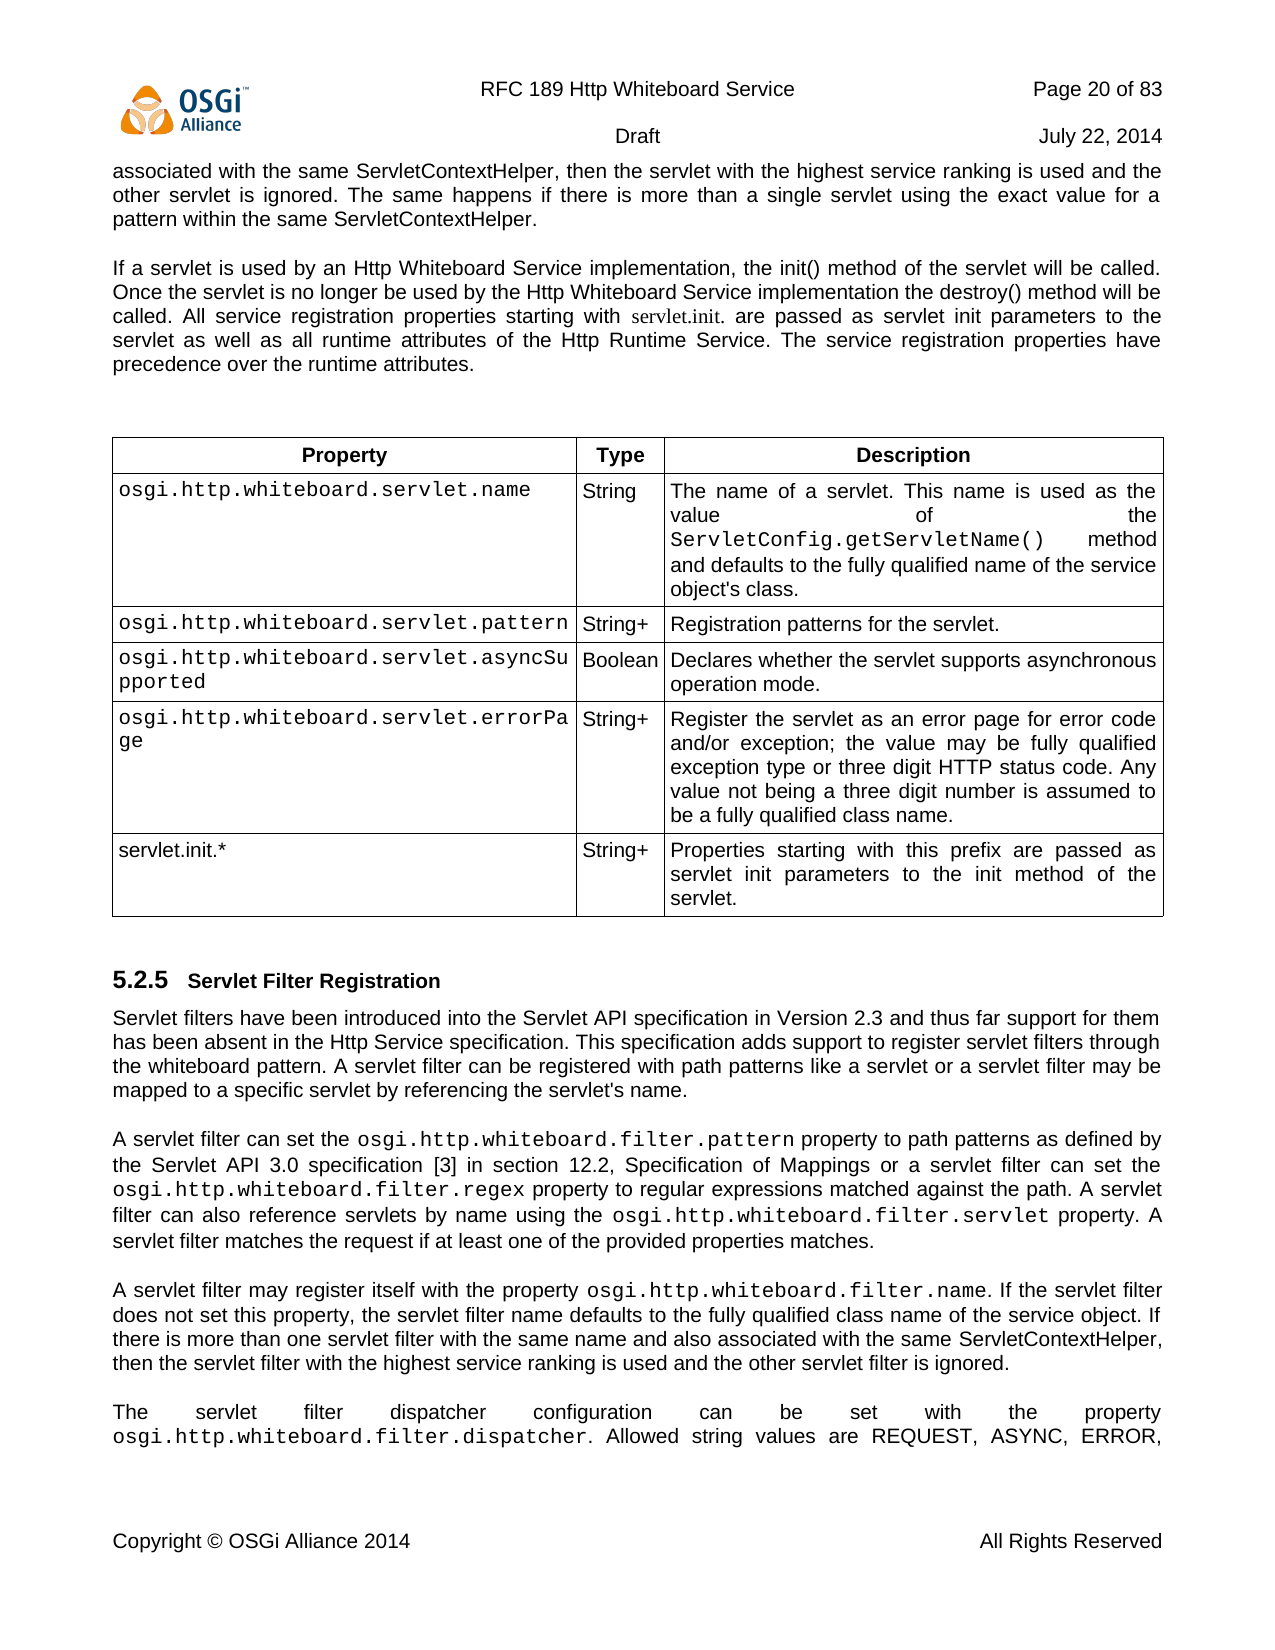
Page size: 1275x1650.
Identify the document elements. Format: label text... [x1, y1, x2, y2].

table_cell String+ [577, 607, 664, 642]
picture [113, 78, 257, 142]
text A servlet filter can set the osgi.http.whiteboard.filter.pattern property to path patterns as defined by the Servlet API 3.0 specification [3]. in section 12.2, Specification of Mappings or a servlet filter can set the osgi.http.whiteboard.filter.regex property to regular expressions matched against the path. A servlet filter can also reference servlets by name using the osgi.http.whiteboard.filter.servlet property. A servlet filter matches the request if at least one of the provided properties matches. [112, 1127, 1162, 1252]
table_header Type [577, 438, 664, 473]
table_cell String+ [577, 702, 664, 832]
table_header Property [113, 438, 576, 473]
table_cell servlet.init.* [113, 834, 576, 916]
table_cell Properties starting with this prefix are passed as servlet init parameters to the init method of the servlet. [665, 834, 1163, 916]
table_cell osgi.http.whiteboard.servlet.errorPage [113, 702, 576, 832]
table_header Description [665, 438, 1163, 473]
text Servlet filters have been introduced into the Servlet API specification in Version 2.3 and thus far support for them has been absent in the Http Service specification. This specification adds support to register servlet filters through the whiteboard pattern. A servlet filter can be registered with path patterns like a servlet or a servlet filter may be mapped to a specific servlet by referencing the servlet's name. [112, 1006, 1162, 1102]
text associated with the same ServletContextHelper, then the servlet with the highest service ranking is used and the other servlet is ignored. The same happens if there is more than a single servlet using the exact value for a pattern within the same ServletContextHelper. [112, 159, 1162, 231]
text If a servlet is used by an Http Whiteboard Service implementation, the init() method of the servlet will be called. Once the servlet is no longer be used by the Http Whiteboard Service implementation the destroy() method will be called. All service registration properties starting with servlet.init. are passed as servlet init parameters to the servlet as well as all runtime attributes of the Http Runtime Service. The service registration properties have precedence over the runtime attributes. [112, 256, 1162, 376]
subtitle Servlet Filter Registration [112, 965, 1162, 994]
table_cell osgi.http.whiteboard.servlet.name [113, 474, 576, 606]
table_cell osgi.http.whiteboard.servlet.asyncSupported [113, 643, 576, 701]
table_cell String [577, 474, 664, 606]
table_cell String+ [577, 834, 664, 916]
table_cell Boolean [577, 643, 664, 701]
table_cell Register the servlet as an error page for error code and/or exception; the value may be fully qualified exception type or three digit HTTP status code. Any value not being a three digit number is assumed to be a fully qualified class name. [665, 702, 1163, 832]
table_cell osgi.http.whiteboard.servlet.pattern [113, 607, 576, 642]
text A servlet filter may register itself with the property osgi.http.whiteboard.filter.name. If the servlet filter does not set this property, the servlet filter name defaults to the fully qualified class name of the service object. If there is more than one servlet filter with the same name and also associated with the same ServletContextHelper, then the servlet filter with the highest service ranking is used and the other servlet filter is ignored. [112, 1277, 1162, 1375]
text The servlet filter dispatcher configuration can be set with the property osgi.http.whiteboard.filter.dispatcher. Allowed string values are REQUEST, ASYNC, ERROR, [112, 1400, 1162, 1450]
table_cell Registration patterns for the servlet. [665, 607, 1163, 642]
table_cell The name of a servlet. This name is used as the value of the ServletConfig.getServletName() method and defaults to the fully qualified name of the service object's class. [665, 474, 1163, 606]
table_cell Declares whether the servlet supports asynchronous operation mode. [665, 643, 1163, 701]
